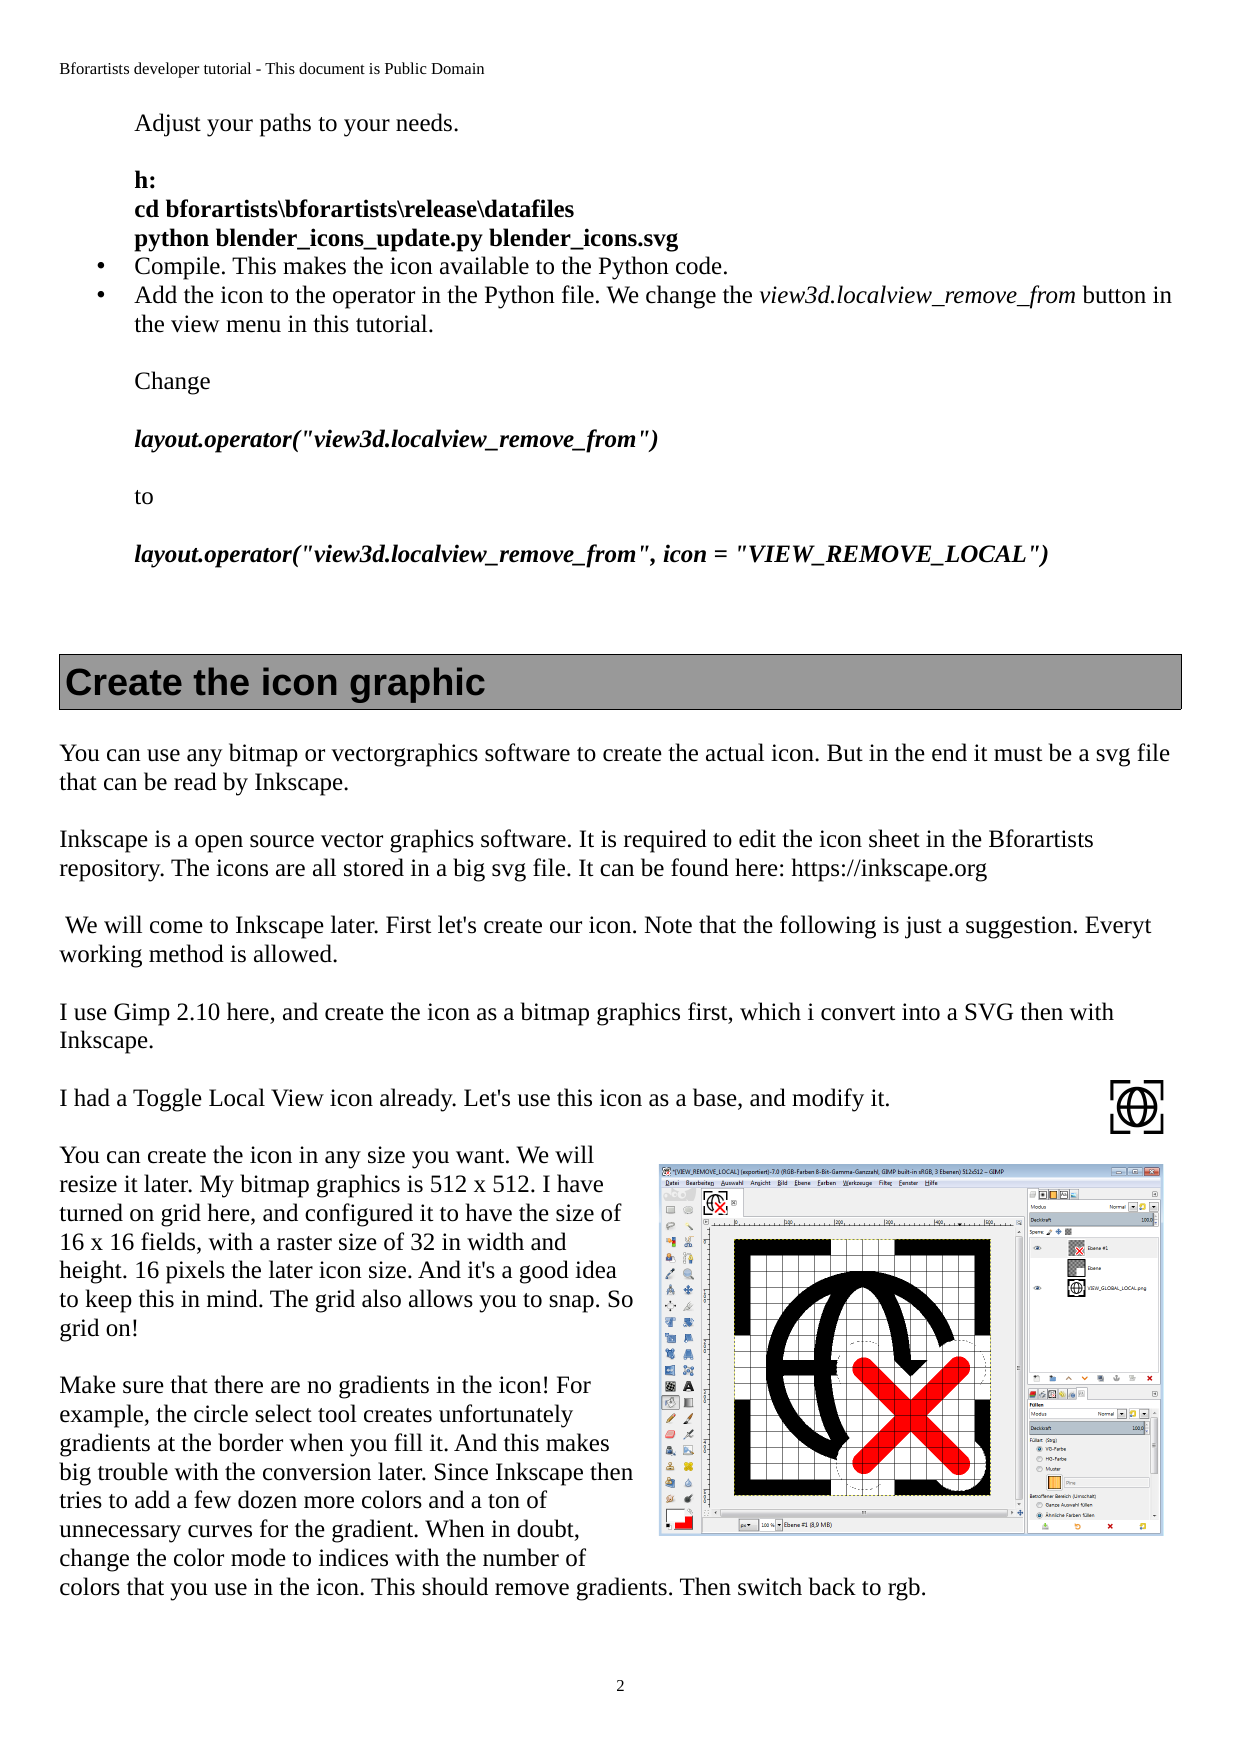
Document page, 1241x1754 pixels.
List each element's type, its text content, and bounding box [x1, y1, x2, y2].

text layout.operator("view3d.localview_remove_from", icon = "VIEW_REMOVE_LOCAL") [59, 539, 1181, 568]
table_header Create the icon graphic [60, 655, 1181, 709]
text Change [59, 366, 1181, 395]
text You can use any bitmap or vectorgraphics software to create the actual icon. But in the end it must be a svg file that can be read by Inkscape. [59, 738, 1181, 796]
text python blender_icons_update.py blender_icons.svg [59, 223, 1181, 251]
list Adjust your paths to your needs. [97, 108, 1181, 136]
text to [59, 481, 1181, 510]
picture [1110, 1080, 1164, 1134]
list Add the icon to the operator in the Python file. We change the view3d.localview_remove_from button in the view menu in this tutorial. [97, 280, 1181, 338]
text I had a Toggle Local View icon already. Let's use this icon as a base, and modify it. [59, 1083, 1110, 1112]
text layout.operator("view3d.localview_remove_from") [59, 424, 1181, 453]
text h: [59, 165, 1181, 194]
text I use Gimp 2.10 here, and create the icon as a bitmap graphics first, which i convert into a SVG then with Inkscape. [59, 997, 1181, 1054]
text Make sure that there are no gradients in the icon! For example, the circle select tool creates unfortunately gradients at the border when you fill it. And this makes big trouble with the conversion later. Since Inkscape then tries to add a few dozen more colors and a ton of unnecessary curves for the gradient. When in doubt, change the color mode to indices with the number of colors that you use in the icon. This should remove gradients. Then switch back to rgb. [59, 1371, 1181, 1601]
list Compile. This makes the icon available to the Python code. [97, 251, 1181, 280]
text We will come to Inkscape later. First let's create our icon. Note that the following is just a suggestion. Everyt working method is allowed. [59, 911, 1181, 968]
text Inkscape is a open source vector graphics software. It is required to edit the icon sheet in the Bforartists repository. The icons are all stored in a big svg file. It can be found here: https://inkscape.org [59, 824, 1181, 882]
text You can create the icon in any size you want. We will resize it later. My bitmap graphics is 512 x 512. I have turned on grid here, and configured it to have the size of 16 x 16 fields, with a raster size of 32 in width and height. 16 pixels the later icon size. And it's a good idea to keep this in mind. The grid also allows you to snap. So grid on! [59, 1141, 1181, 1342]
picture [658, 1164, 1164, 1536]
text cd bforartists\bforartists\release\datafiles [59, 194, 1181, 223]
